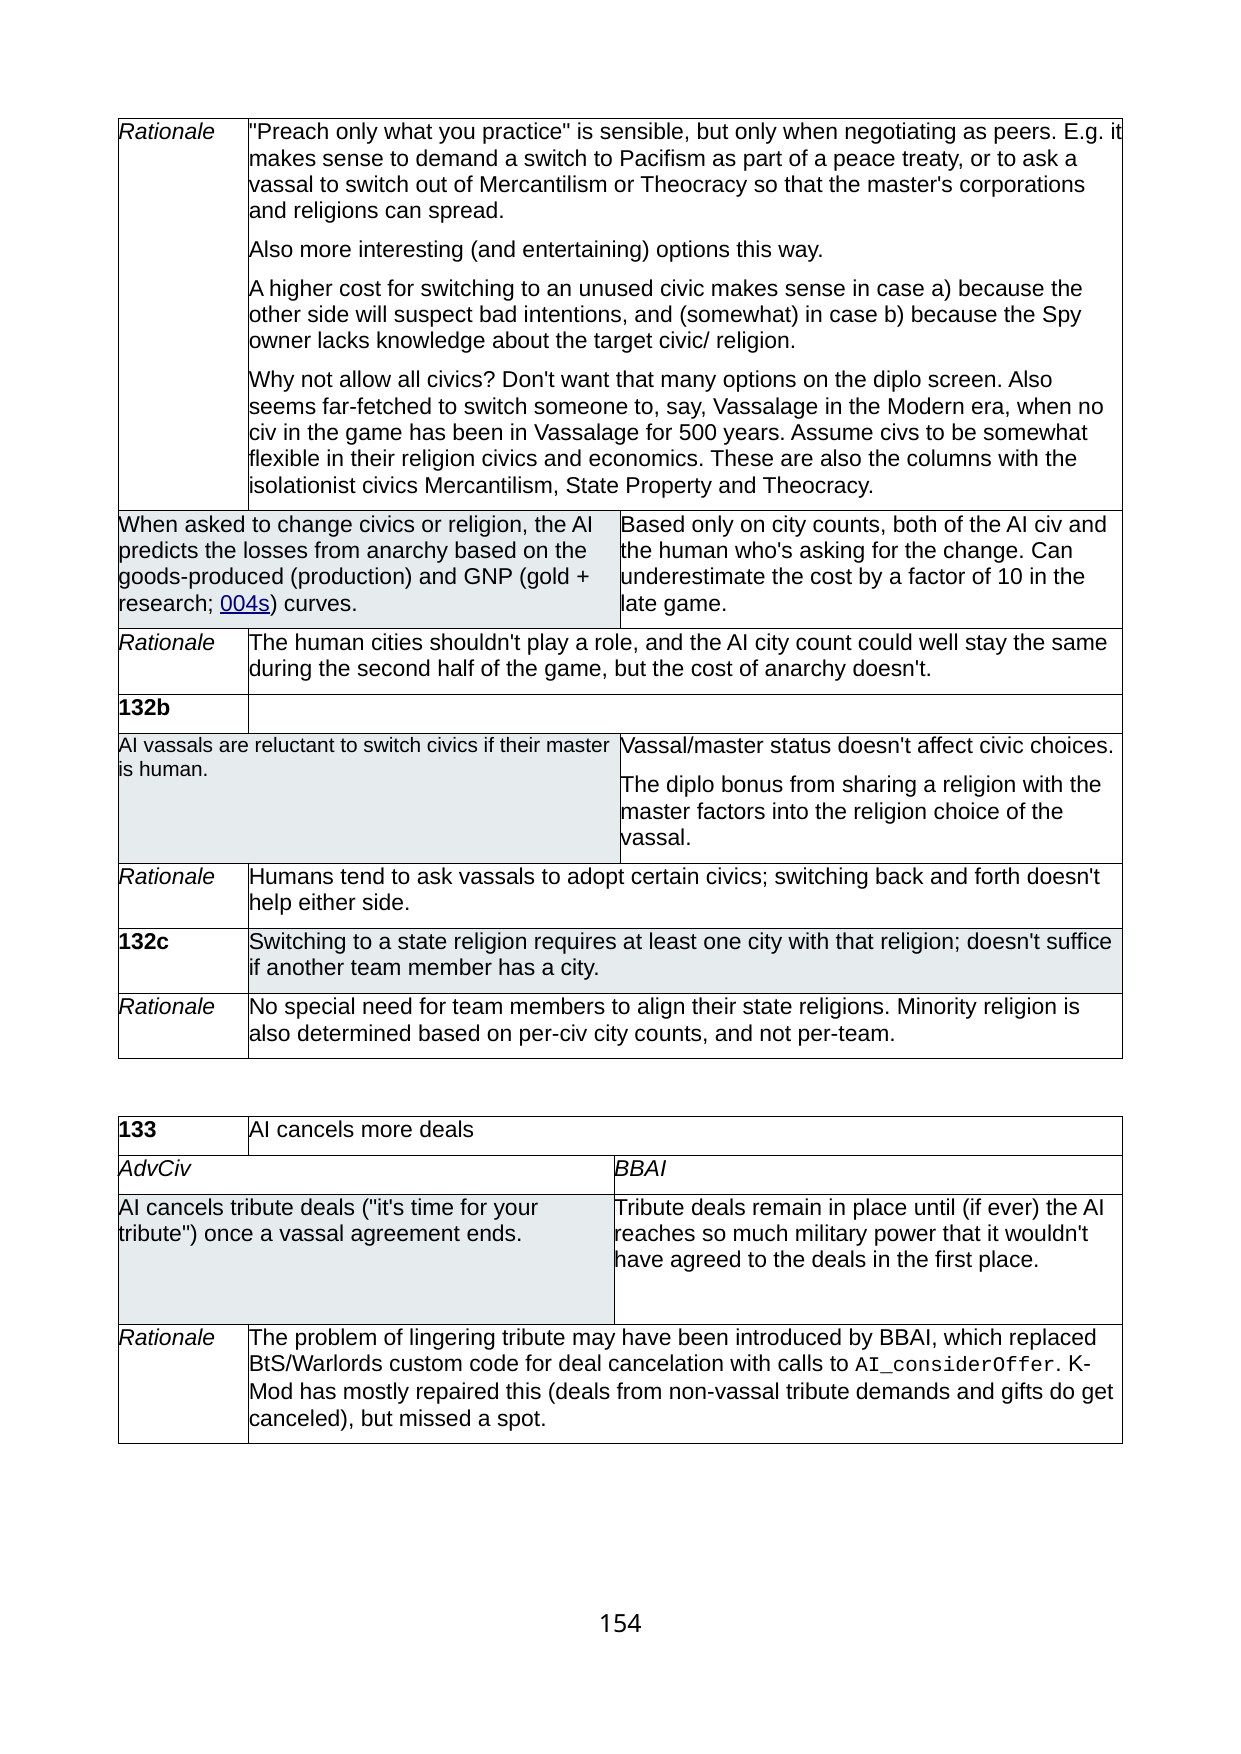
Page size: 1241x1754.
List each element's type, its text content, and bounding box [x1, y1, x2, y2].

table_cell No special need for team members to align their state religions. Minority religion is also determined based on per-civ city counts, and not per-team. [249, 994, 1122, 1058]
table_cell AdvCiv [119, 1156, 614, 1194]
table_cell Humans tend to ask vassals to adopt certain civics; switching back and forth doesn't help either side. [249, 864, 1122, 928]
table_cell Rationale [119, 119, 248, 510]
table_cell The problem of lingering tribute may have been introduced by BBAI, which replaced BtS/Warlords custom code for deal cancelation with calls to AI_considerOffer. K-Mod has mostly repaired this (deals from non-vassal tribute demands and gifts do get canceled), but missed a spot. [249, 1325, 1122, 1443]
table_header AI cancels more deals [249, 1117, 1122, 1155]
table_cell Rationale [119, 994, 248, 1058]
table_cell "Preach only what you practice" is sensible, but only when negotiating as peers. E.g. it makes sense to demand a switch to Pacifism as part of a peace treaty, or to ask a vassal to switch out of Mercantilism or Theocracy so that the master's corporations and religions can spread. Also more interesting (and entertaining) options this way. A higher cost for switching to an unused civic makes sense in case a) because the other side will suspect bad intentions, and (somewhat) in case b) because the Spy owner lacks knowledge about the target civic/ religion. Why not allow all civics? Don't want that many options on the diplo screen. Also seems far-fetched to switch someone to, say, Vassalage in the Modern era, when no civ in the game has been in Vassalage for 500 years. Assume civs to be somewhat flexible in their religion civics and economics. These are also the columns with the isolationist civics Mercantilism, State Property and Theocracy. [249, 119, 1122, 510]
table_cell When asked to change civics or religion, the AI predicts the losses from anarchy based on the goods-produced (production) and GNP (gold + research; 004s) curves. [119, 511, 620, 628]
table_cell The human cities shouldn't play a role, and the AI city count could well stay the same during the second half of the game, but the cost of anarchy doesn't. [249, 629, 1122, 693]
table_cell Tribute deals remain in place until (if ever) the AI reaches so much military power that it wouldn't have agreed to the deals in the first place. [615, 1195, 1122, 1324]
table_cell Rationale [119, 1325, 248, 1443]
table_header 133 [119, 1117, 248, 1155]
table_cell 132c [119, 929, 248, 993]
table_cell BBAI [615, 1156, 1122, 1194]
table_cell Based only on city counts, both of the AI civ and the human who's asking for the change. Can underestimate the cost by a factor of 10 in the late game. [621, 511, 1122, 628]
table_cell Switching to a state religion requires at least one city with that religion; doesn't suffice if another team member has a city. [249, 929, 1122, 993]
table_cell AI vassals are reluctant to switch civics if their master is human. [119, 734, 620, 863]
table_cell [249, 695, 1122, 732]
table_cell AI cancels tribute deals ("it's time for your tribute") once a vassal agreement ends. [119, 1195, 614, 1324]
table_cell Vassal/master status doesn't affect civic choices. The diplo bonus from sharing a religion with the master factors into the religion choice of the vassal. [621, 734, 1122, 863]
table_cell Rationale [119, 629, 248, 693]
table_cell Rationale [119, 864, 248, 928]
table_cell 132b [119, 695, 248, 732]
